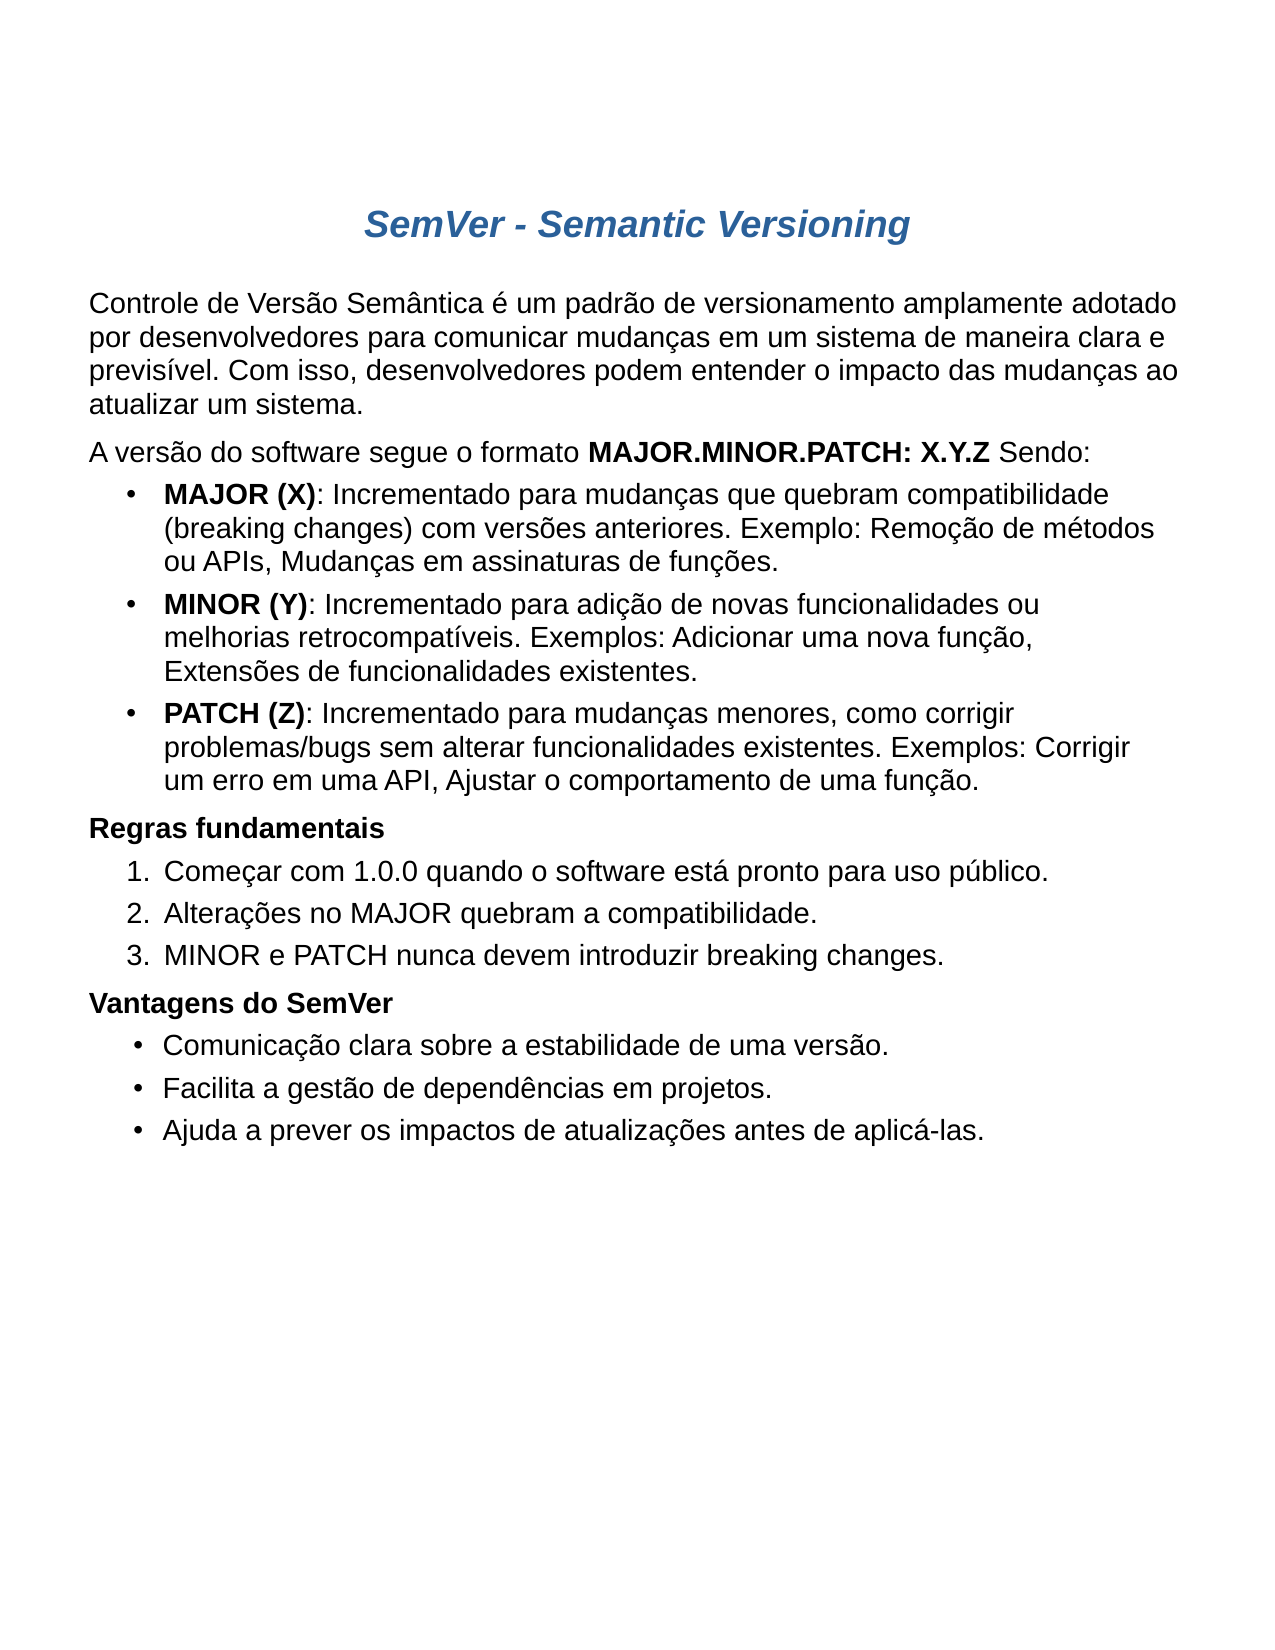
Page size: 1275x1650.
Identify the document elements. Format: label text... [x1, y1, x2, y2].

text A versão do software segue o formato MAJOR.MINOR.PATCH: X.Y.Z Sendo: [89, 435, 1198, 468]
list Ajuda a prever os impactos de atualizações antes de aplicá-las. [133, 1113, 1198, 1147]
list MINOR (Y): Incrementado para adição de novas funcionalidades ou melhorias retrocompatíveis. Exemplos: Adicionar uma nova função, Extensões de funcionalidades existentes. [126, 587, 1157, 687]
text Vantagens do SemVer [89, 986, 1198, 1020]
text Regras fundamentais [89, 812, 1198, 845]
list PATCH (Z): Incrementado para mudanças menores, como corrigir problemas/bugs sem alterar funcionalidades existentes. Exemplos: Corrigir um erro em uma API, Ajustar o comportamento de uma função. [126, 696, 1157, 797]
text Controle de Versão Semântica é um padrão de versionamento amplamente adotado por desenvolvedores para comunicar mudanças em um sistema de maneira clara e previsível. Com isso, desenvolvedores podem entender o impacto das mudanças ao atualizar um sistema. [89, 286, 1198, 420]
subtitle SemVer - Semantic Versioning [118, 201, 1157, 245]
list Comunicação clara sobre a estabilidade de uma versão. [133, 1028, 1198, 1062]
list Começar com 1.0.0 quando o software está pronto para uso público. [126, 854, 1157, 887]
list MAJOR (X): Incrementado para mudanças que quebram compatibilidade (breaking changes) com versões anteriores. Exemplo: Remoção de métodos ou APIs, Mudanças em assinaturas de funções. [126, 477, 1157, 578]
list Facilita a gestão de dependências em projetos. [133, 1071, 1198, 1104]
list MINOR e PATCH nunca devem introduzir breaking changes. [126, 938, 1157, 972]
list Alterações no MAJOR quebram a compatibilidade. [126, 896, 1157, 929]
